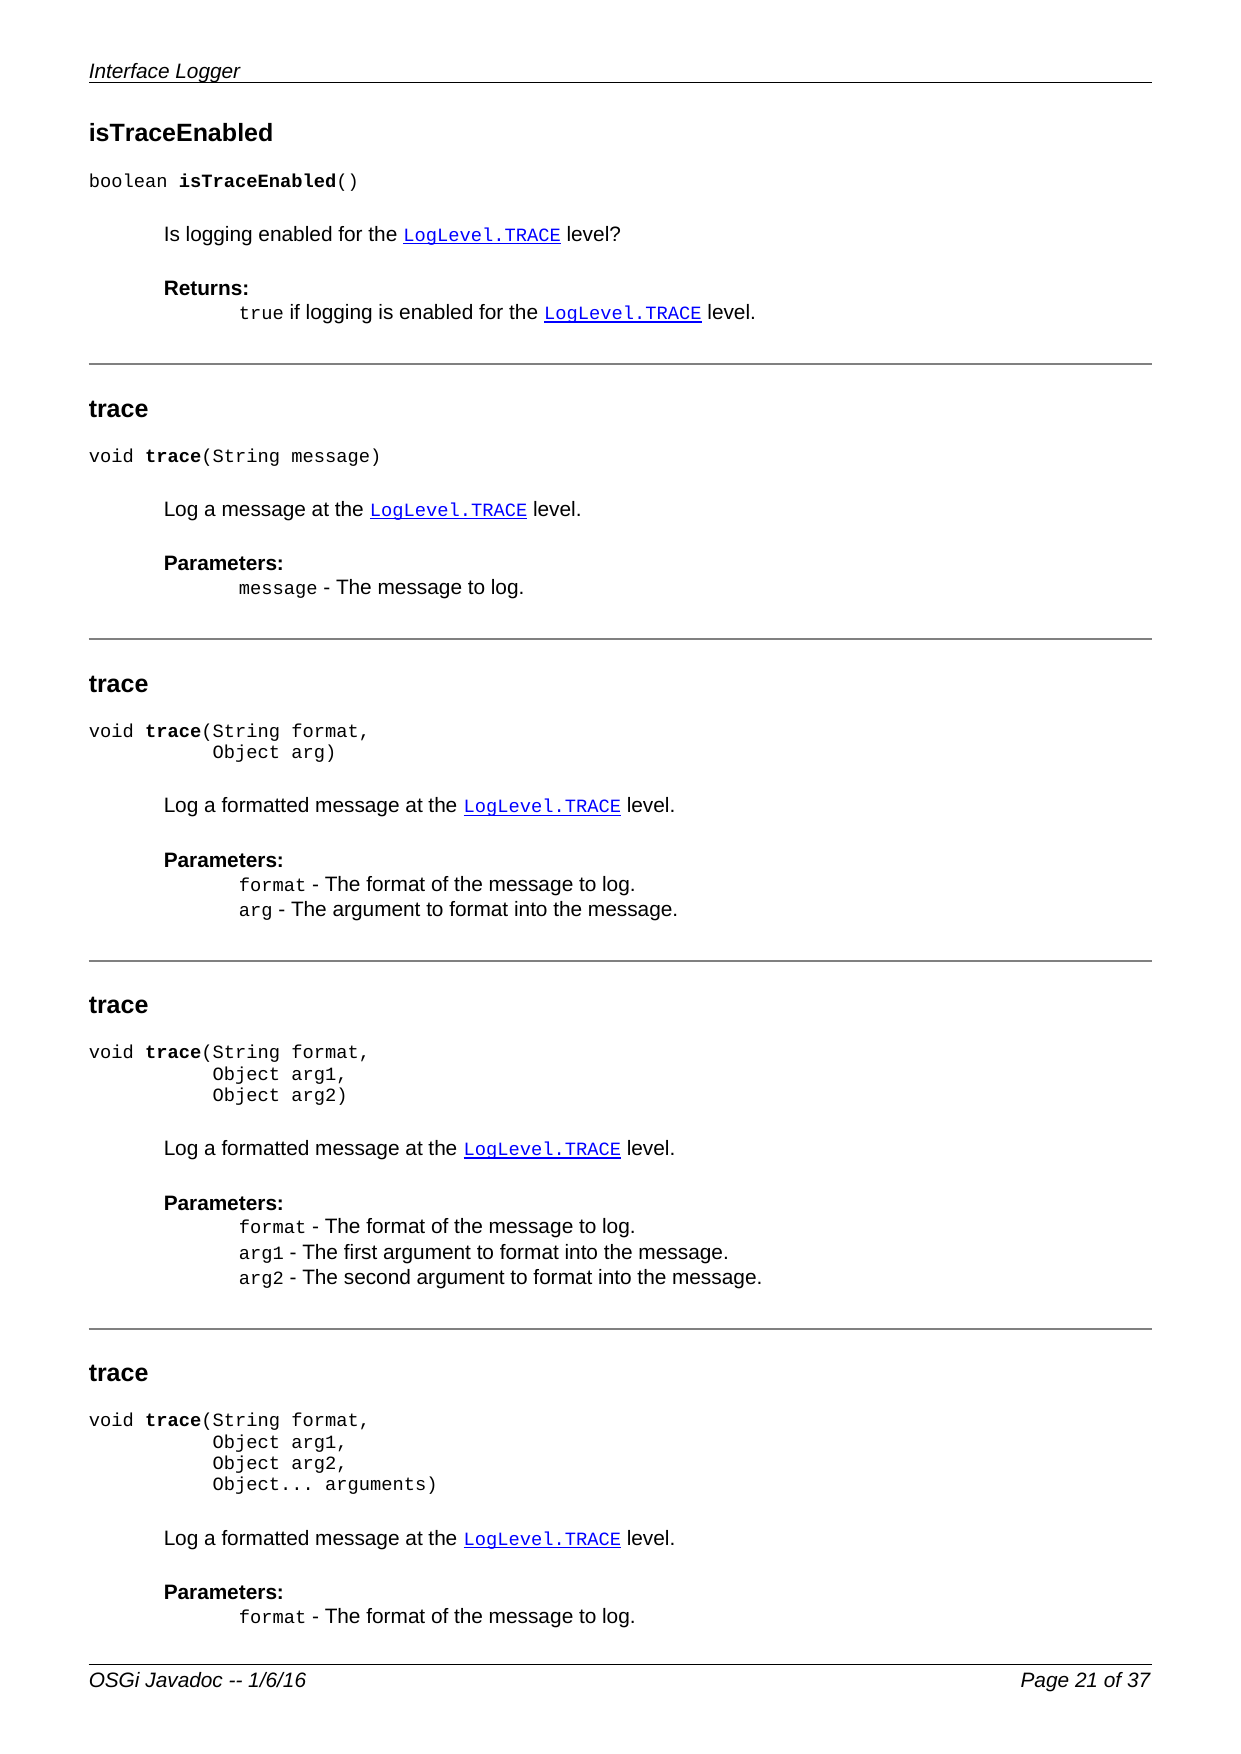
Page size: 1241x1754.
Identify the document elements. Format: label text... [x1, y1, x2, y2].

text true if logging is enabled for the LogLevel.TRACE level. [238, 300, 1152, 325]
text arg - The argument to format into the message. [238, 897, 1152, 922]
subtitle trace [88, 990, 1152, 1019]
text format - The format of the message to log. [238, 872, 1152, 897]
text Returns: [163, 276, 1152, 300]
text void trace(String message) [88, 446, 1152, 468]
text Parameters: [163, 551, 1152, 575]
text Log a formatted message at the LogLevel.TRACE level. [163, 793, 1152, 818]
text Parameters: [163, 1580, 1152, 1604]
text void trace(String format, Object arg) [88, 722, 1152, 764]
text Log a message at the LogLevel.TRACE level. [163, 497, 1152, 522]
subtitle trace [88, 1358, 1152, 1387]
subtitle trace [88, 669, 1152, 697]
text void trace(String format, Object arg1, Object arg2) [88, 1043, 1152, 1107]
subtitle isTraceEnabled [88, 118, 1152, 147]
text Parameters: [163, 1190, 1152, 1214]
text format - The format of the message to log. [238, 1604, 1152, 1629]
text Parameters: [163, 848, 1152, 872]
text Log a formatted message at the LogLevel.TRACE level. [163, 1525, 1152, 1551]
text format - The format of the message to log. [238, 1214, 1152, 1239]
text message - The message to log. [238, 575, 1152, 600]
text Log a formatted message at the LogLevel.TRACE level. [163, 1136, 1152, 1161]
text arg1 - The first argument to format into the message. [238, 1239, 1152, 1265]
text boolean isTraceEnabled() [88, 171, 1152, 193]
text void trace(String format, Object arg1, Object arg2, Object... arguments) [88, 1411, 1152, 1496]
text Is logging enabled for the LogLevel.TRACE level? [163, 222, 1152, 247]
text arg2 - The second argument to format into the message. [238, 1265, 1152, 1290]
subtitle trace [88, 393, 1152, 422]
